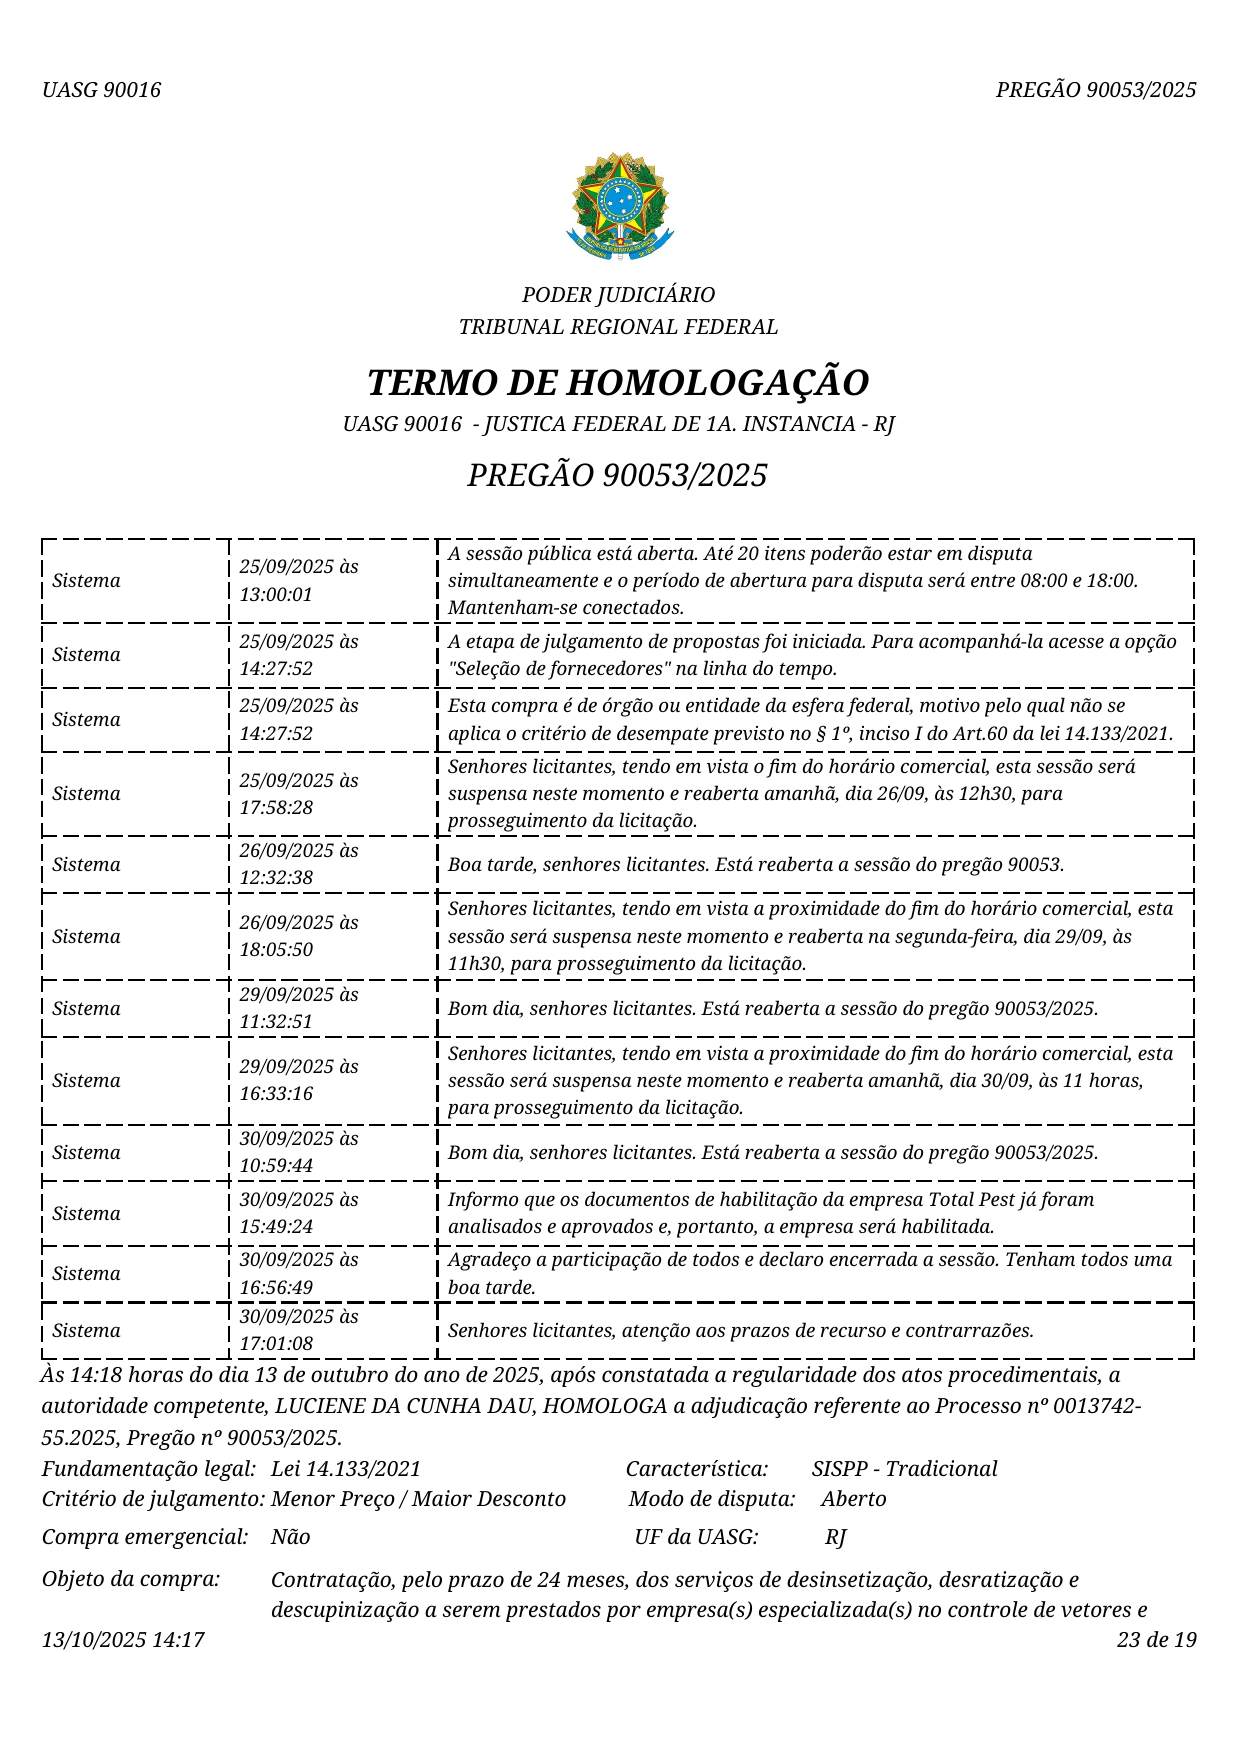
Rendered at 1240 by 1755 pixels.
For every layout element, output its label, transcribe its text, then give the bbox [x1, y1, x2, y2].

table_cell Não UF da UASG: RJ Contratação, pelo prazo de 24 meses, dos serviços de desinsetização, desratização e descupinização a serem prestados por empresa(s) especializada(s) no controle de vetores e [271, 1522, 1174, 1625]
table_cell 30/09/2025 às 17:01:08 [229, 1301, 437, 1358]
table_cell Sistema [42, 622, 229, 687]
table_cell Bom dia, senhores licitantes. Está reaberta a sessão do pregão 90053/2025. [438, 979, 1194, 1036]
table_cell Sistema [42, 1245, 229, 1301]
table_cell 30/09/2025 às 15:49:24 [229, 1180, 437, 1245]
table_cell Senhores licitantes, tendo em vista a proximidade do fim do horário comercial, esta sessão será suspensa neste momento e reaberta amanhã, dia 30/09, às 11 horas, para prosseguimento da licitação. [438, 1036, 1194, 1123]
table_cell Senhores licitantes, tendo em vista o fim do horário comercial, esta sessão será suspensa neste momento e reaberta amanhã, dia 26/09, às 12h30, para prosseguimento da licitação. [438, 751, 1194, 835]
table_cell 26/09/2025 às 18:05:50 [229, 892, 437, 979]
subtitle TERMO DE HOMOLOGAÇÃO [42, 358, 1198, 406]
table_cell Esta compra é de órgão ou entidade da esfera federal, motivo pelo qual não se aplica o critério de desempate previsto no § 1º, inciso I do Art.60 da lei 14.133/2021. [438, 687, 1194, 751]
table_cell Menor Preço / Maior Desconto Modo de disputa: Aberto [271, 1484, 1174, 1522]
text PODER JUDICIÁRIO [68, 280, 1171, 308]
table_header Fundamentação legal: [42, 1454, 271, 1484]
subtitle PREGÃO 90053/2025 [42, 453, 1198, 496]
table_cell Sistema [42, 1180, 229, 1245]
table_cell 25/09/2025 às 14:27:52 [229, 687, 437, 751]
table_cell Senhores licitantes, tendo em vista a proximidade do fim do horário comercial, esta sessão será suspensa neste momento e reaberta na segunda-feira, dia 29/09, às 11h30, para prosseguimento da licitação. [438, 892, 1194, 979]
table_cell 25/09/2025 às 14:27:52 [229, 622, 437, 687]
table_cell 26/09/2025 às 12:32:38 [229, 835, 437, 892]
text TRIBUNAL REGIONAL FEDERAL [68, 312, 1171, 340]
table_header Sistema [42, 538, 229, 622]
table_cell Agradeço a participação de todos e declaro encerrada a sessão. Tenham todos uma boa tarde. [438, 1245, 1194, 1301]
table_cell Sistema [42, 1124, 229, 1180]
table_cell Critério de julgamento: [42, 1484, 271, 1522]
table_cell A etapa de julgamento de propostas foi iniciada. Para acompanhá-la acesse a opção "Seleção de fornecedores" na linha do tempo. [438, 622, 1194, 687]
table_header Lei 14.133/2021 Característica: SISPP - Tradicional [271, 1454, 1174, 1484]
table_cell Sistema [42, 892, 229, 979]
table_header 25/09/2025 às 13:00:01 [229, 538, 437, 622]
text Às 14:18 horas do dia 13 de outubro do ano de 2025, após constatada a regularidade dos atos procedimentais, a autoridade competente, LUCIENE DA CUNHA DAU, HOMOLOGA a adjudicação referente ao Processo nº 0013742-55.2025, Pregão nº 90053/2025. [40, 1360, 1199, 1451]
table_cell Sistema [42, 1036, 229, 1123]
table_cell Sistema [42, 687, 229, 751]
text UASG 90016 - JUSTICA FEDERAL DE 1A. INSTANCIA - RJ [68, 409, 1171, 438]
table_cell Sistema [42, 1301, 229, 1358]
table_cell Senhores licitantes, atenção aos prazos de recurso e contrarrazões. [438, 1301, 1194, 1358]
table_cell 30/09/2025 às 10:59:44 [229, 1124, 437, 1180]
table_cell Sistema [42, 751, 229, 835]
table_header A sessão pública está aberta. Até 20 itens poderão estar em disputa simultaneamente e o período de abertura para disputa será entre 08:00 e 18:00. Mantenham-se conectados. [438, 538, 1194, 622]
table_cell 29/09/2025 às 16:33:16 [229, 1036, 437, 1123]
table_cell Informo que os documentos de habilitação da empresa Total Pest já foram analisados e aprovados e, portanto, a empresa será habilitada. [438, 1180, 1194, 1245]
table_cell Boa tarde, senhores licitantes. Está reaberta a sessão do pregão 90053. [438, 835, 1194, 892]
table_cell Bom dia, senhores licitantes. Está reaberta a sessão do pregão 90053/2025. [438, 1124, 1194, 1180]
table_cell 30/09/2025 às 16:56:49 [229, 1245, 437, 1301]
table_cell 25/09/2025 às 17:58:28 [229, 751, 437, 835]
table_cell Sistema [42, 979, 229, 1036]
table_cell Compra emergencial: Objeto da compra: [42, 1522, 271, 1625]
table_cell 29/09/2025 às 11:32:51 [229, 979, 437, 1036]
table_cell Sistema [42, 835, 229, 892]
